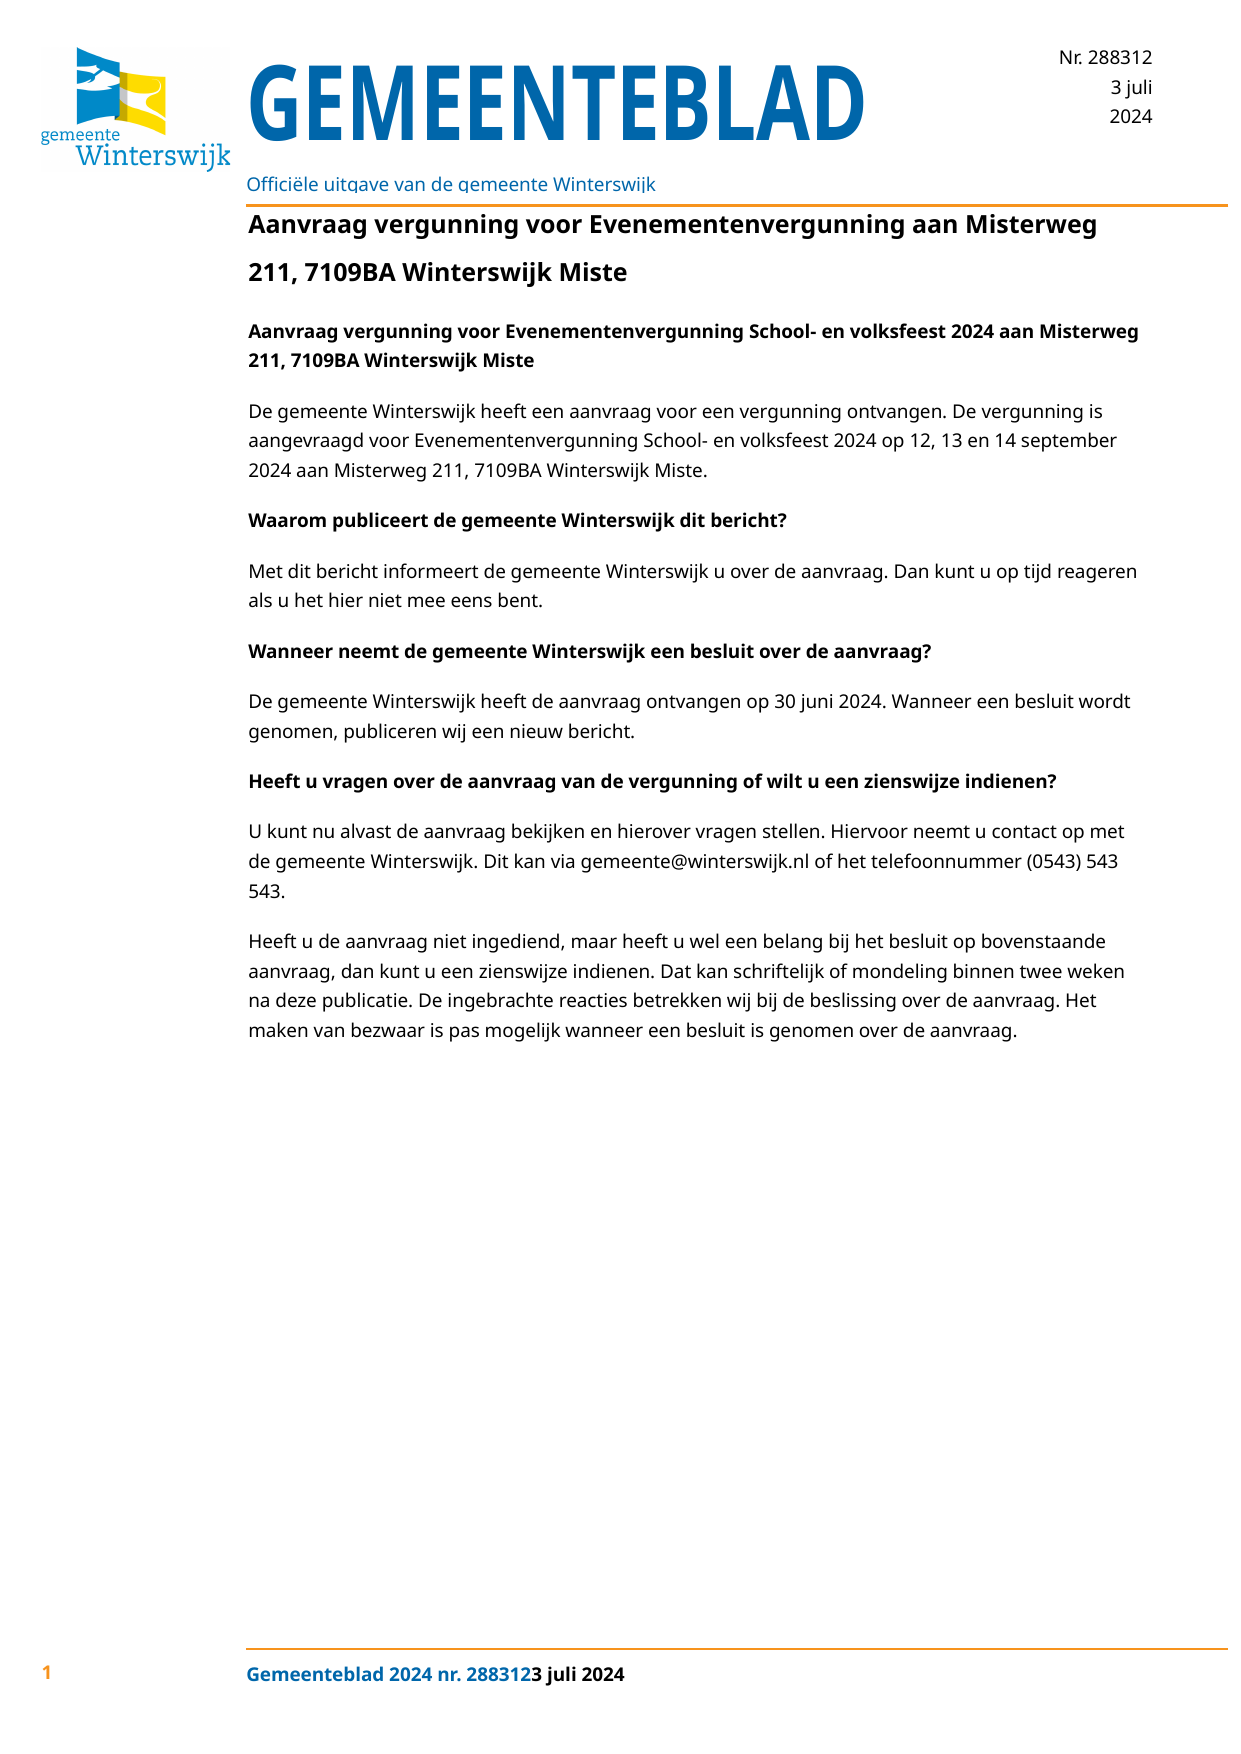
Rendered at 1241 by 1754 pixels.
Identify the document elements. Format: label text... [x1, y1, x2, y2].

text Aanvraag vergunning voor Evenementenvergunning aan Misterweg 211, 7109BA Winterswijk Miste [248, 207, 1152, 288]
text De gemeente Winterswijk heeft een aanvraag voor een vergunning ontvangen. De vergunning is aangevraagd voor Evenementenvergunning School- en volksfeest 2024 op 12, 13 en 14 september 2024 aan Misterweg 211, 7109BA Winterswijk Miste. [248, 398, 1152, 483]
text U kunt nu alvast de aanvraag bekijken en hierover vragen stellen. Hiervoor neemt u contact op met de gemeente Winterswijk. Dit kan via gemeente@winterswijk.nl of het telefoonnummer (0543) 543 543. [248, 819, 1152, 904]
text Wanneer neemt de gemeente Winterswijk een besluit over de aanvraag? [248, 638, 1152, 664]
text Met dit bericht informeert de gemeente Winterswijk u over de aanvraag. Dan kunt u op tijd reageren als u het hier niet mee eens bent. [248, 558, 1152, 613]
picture [225, 153, 231, 162]
text Aanvraag vergunning voor Evenementenvergunning School- en volksfeest 2024 aan Misterweg 211, 7109BA Winterswijk Miste [248, 318, 1152, 373]
picture [41, 47, 231, 172]
text Heeft u vragen over de aanvraag van de vergunning of wilt u een zienswijze indienen? [248, 768, 1152, 794]
text Heeft u de aanvraag niet ingediend, maar heeft u wel een belang bij het besluit op bovenstaande aanvraag, dan kunt u een zienswijze indienen. Dat kan schriftelijk of mondeling binnen twee weken na deze publicatie. De ingebrachte reacties betrekken wij bij de beslissing over de aanvraag. Het maken van bezwaar is pas mogelijk wanneer een besluit is genomen over de aanvraag. [248, 928, 1152, 1043]
text Waarom publiceert de gemeente Winterswijk dit bericht? [248, 507, 1152, 533]
text De gemeente Winterswijk heeft de aanvraag ontvangen op 30 juni 2024. Wanneer een besluit wordt genomen, publiceren wij een nieuw bericht. [248, 688, 1152, 744]
